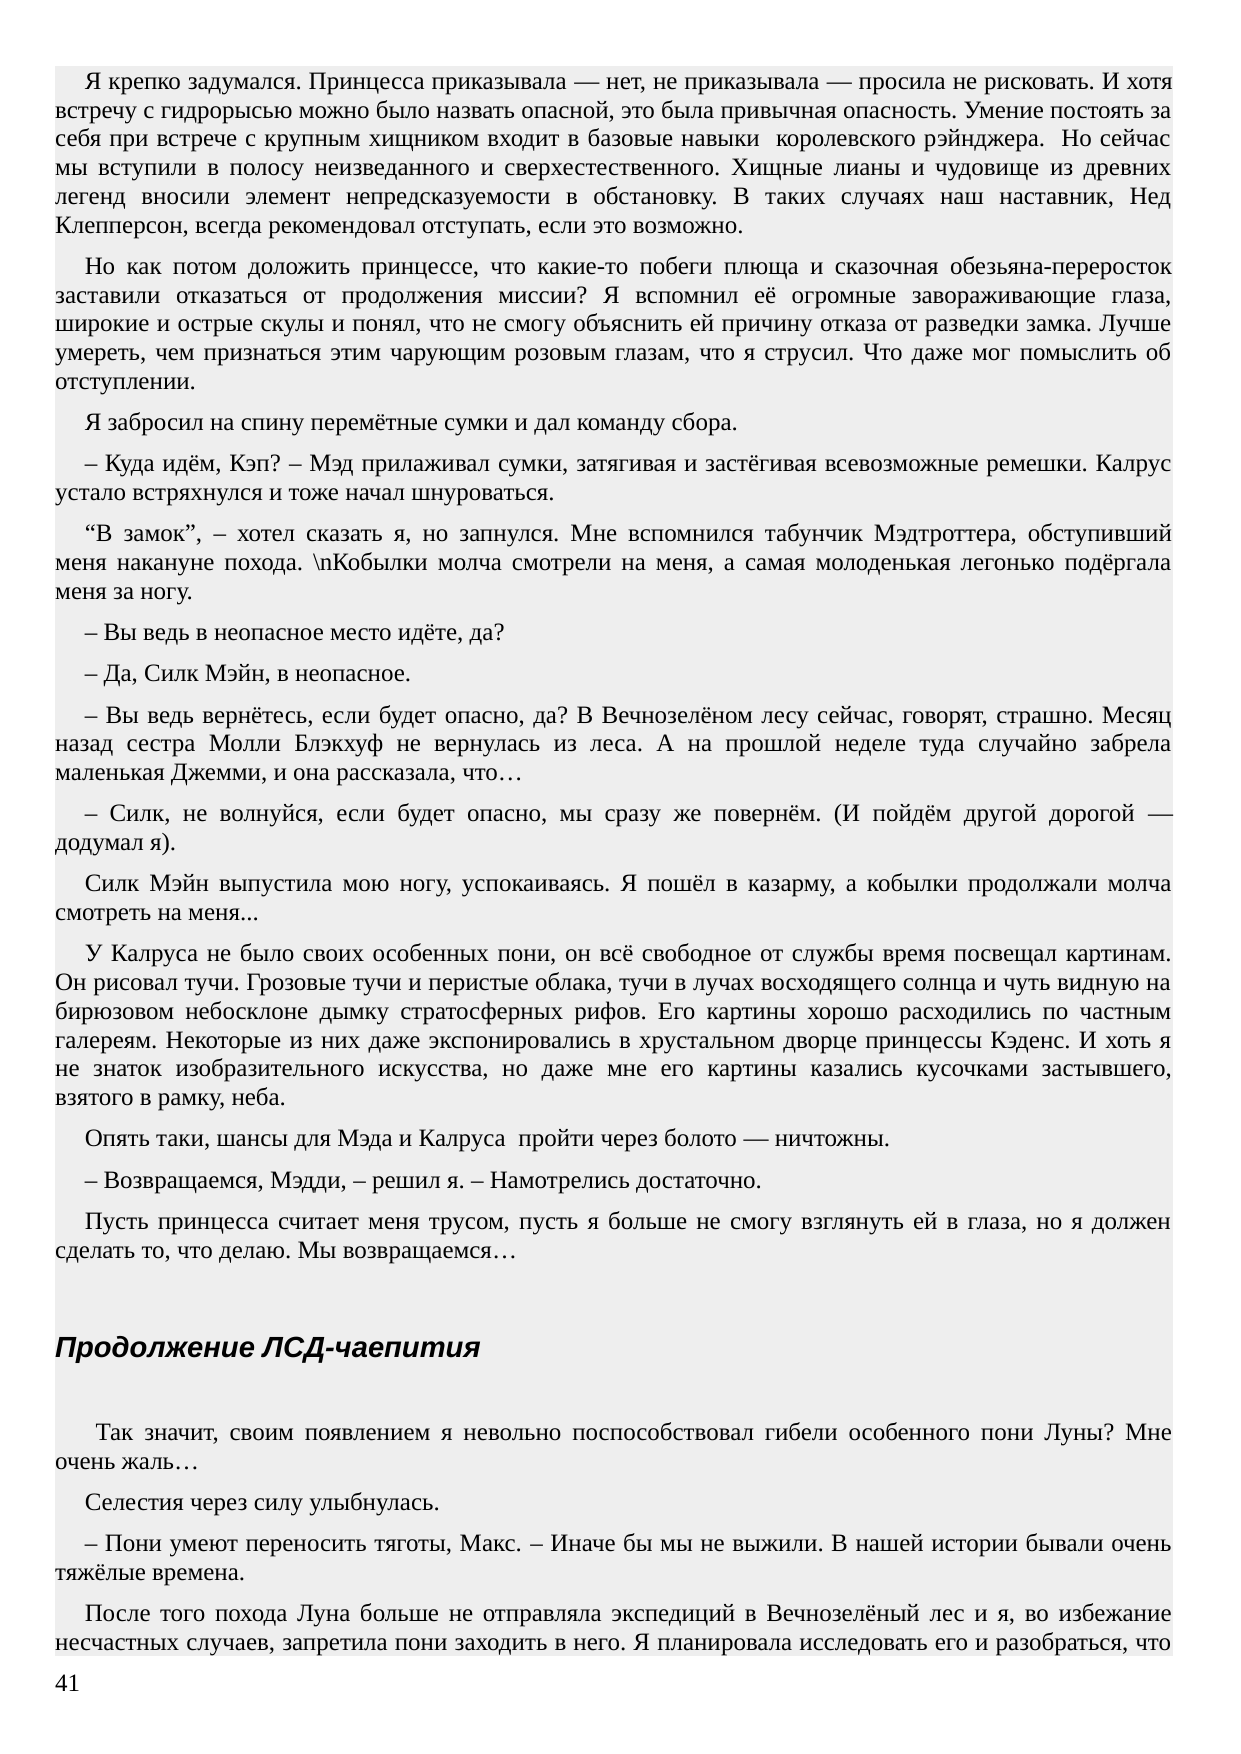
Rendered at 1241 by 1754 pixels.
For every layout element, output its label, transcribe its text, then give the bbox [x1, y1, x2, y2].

text Селестия через силу улыбнулась. [55, 1487, 1173, 1516]
text – Куда идём, Кэп? – Мэд прилаживал сумки, затягивая и застёгивая всевозможные ремешки. Калрус устало встряхнулся и тоже начал шнуроваться. [55, 448, 1173, 506]
text – Вы ведь в неопасное место идёте, да? [55, 617, 1173, 646]
text Силк Мэйн выпустила мою ногу, успокаиваясь. Я пошёл в казарму, а кобылки продолжали молча смотреть на меня... [55, 868, 1173, 926]
text “В замок”, – хотел сказать я, но запнулся. Мне вспомнился табунчик Мэдтроттера, обступивший меня накануне похода. \nКобылки молча смотрели на меня, а самая молоденькая легонько подёргала меня за ногу. [55, 518, 1173, 605]
subtitle Продолжение ЛСД-чаепития [55, 1330, 1173, 1363]
text Так значит, своим появлением я невольно поспособствовал гибели особенного пони Луны? Мне очень жаль… [55, 1417, 1173, 1474]
text Я забросил на спину перемётные сумки и дал команду сбора. [55, 407, 1173, 436]
text – Да, Силк Мэйн, в неопасное. [55, 658, 1173, 687]
text Пусть принцесса считает меня трусом, пусть я больше не смогу взглянуть ей в глаза, но я должен сделать то, что делаю. Мы возвращаемся… [55, 1206, 1173, 1263]
text После того похода Луна больше не отправляла экспедиций в Вечнозелёный лес и я, во избежание несчастных случаев, запретила пони заходить в него. Я планировала исследовать его и разобраться, что [55, 1598, 1173, 1656]
text – Пони умеют переносить тяготы, Макс. – Иначе бы мы не выжили. В нашей истории бывали очень тяжёлые времена. [55, 1528, 1173, 1586]
text Но как потом доложить принцессе, что какие-то побеги плюща и сказочная обезьяна-переросток заставили отказаться от продолжения миссии? Я вспомнил её огромные завораживающие глаза, широкие и острые скулы и понял, что не смогу объяснить ей причину отказа от разведки замка. Лучше умереть, чем признаться этим чарующим розовым глазам, что я струсил. Что даже мог помыслить об отступлении. [55, 251, 1173, 395]
text У Калруса не было своих особенных пони, он всё свободное от службы время посвещал картинам. Он рисовал тучи. Грозовые тучи и перистые облака, тучи в лучах восходящего солнца и чуть видную на бирюзовом небосклоне дымку стратосферных рифов. Его картины хорошо расходились по частным галереям. Некоторые из них даже экспонировались в хрустальном дворце принцессы Кэденс. И хоть я не знаток изобразительного искусства, но даже мне его картины казались кусочками застывшего, взятого в рамку, неба. [55, 938, 1173, 1111]
text Опять таки, шансы для Мэда и Калруса пройти через болото — ничтожны. [55, 1123, 1173, 1152]
text – Возвращаемся, Мэдди, – решил я. – Намотрелись достаточно. [55, 1165, 1173, 1193]
text Я крепко задумался. Принцесса приказывала — нет, не приказывала — просила не рисковать. И хотя встречу с гидрорысью можно было назвать опасной, это была привычная опасность. Умение постоять за себя при встрече с крупным хищником входит в базовые навыки королевского рэйнджера. Но сейчас мы вступили в полосу неизведанного и сверхестественного. Хищные лианы и чудовище из древних легенд вносили элемент непредсказуемости в обстановку. В таких случаях наш наставник, Нед Клепперсон, всегда рекомендовал отступать, если это возможно. [55, 66, 1173, 238]
text – Силк, не волнуйся, если будет опасно, мы сразу же повернём. (И пойдём другой дорогой — додумал я). [55, 798, 1173, 856]
text – Вы ведь вернётесь, если будет опасно, да? В Вечнозелёном лесу сейчас, говорят, страшно. Месяц назад сестра Молли Блэкхуф не вернулась из леса. А на прошлой неделе туда случайно забрела маленькая Джемми, и она рассказала, что… [55, 700, 1173, 786]
